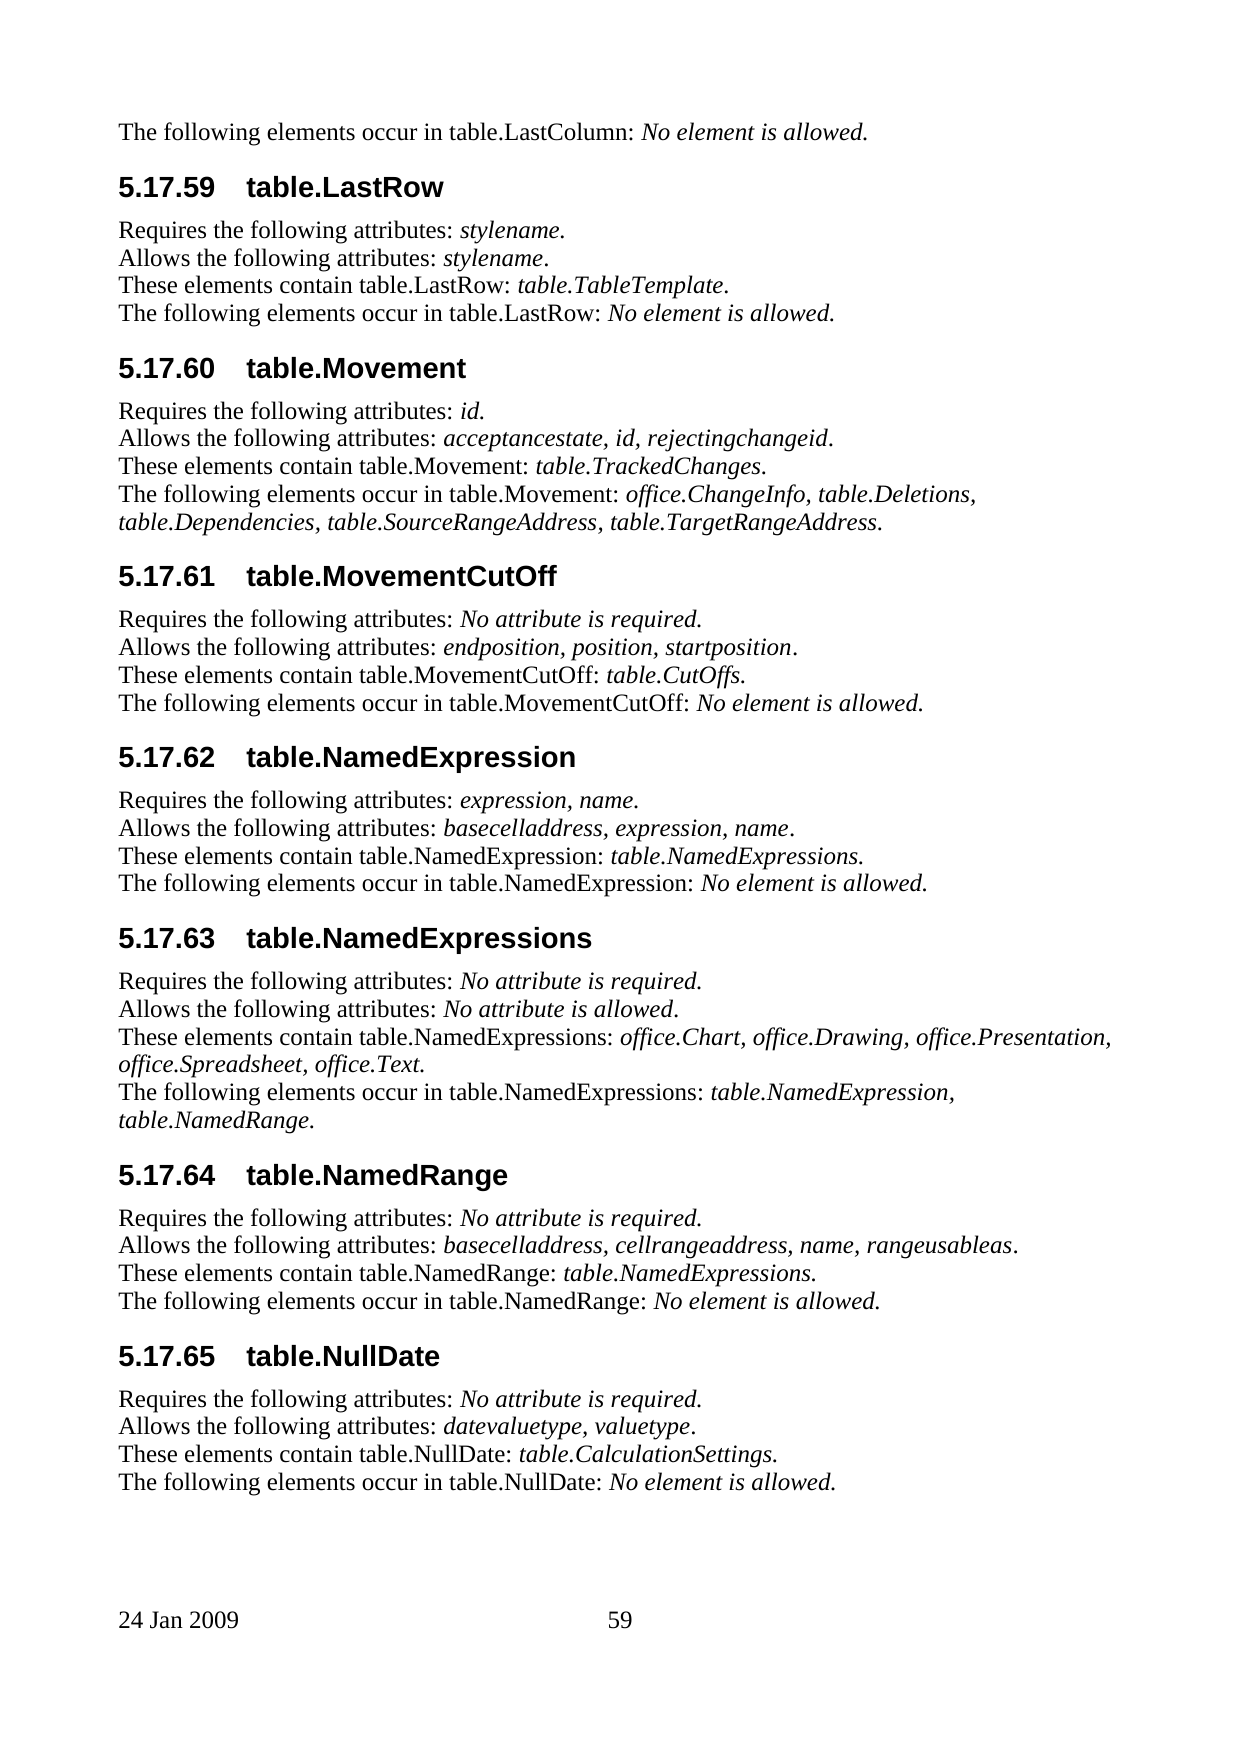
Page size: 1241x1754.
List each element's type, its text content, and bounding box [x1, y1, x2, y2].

text Allows the following attributes: basecelladdress, expression, name. [118, 814, 1122, 842]
text Allows the following attributes: basecelladdress, cellrangeaddress, name, rangeusableas. [118, 1231, 1122, 1259]
subtitle table.MovementCutOff [118, 560, 1122, 593]
text Requires the following attributes: expression, name. [118, 786, 1122, 814]
text Allows the following attributes: datevaluetype, valuetype. [118, 1412, 1122, 1440]
text The following elements occur in table.NullDate: No element is allowed. [118, 1468, 1122, 1496]
text Requires the following attributes: No attribute is required. [118, 1385, 1122, 1412]
text These elements contain table.NullDate: table.CalculationSettings. [118, 1440, 1122, 1468]
text The following elements occur in table.MovementCutOff: No element is allowed. [118, 689, 1122, 716]
text Requires the following attributes: No attribute is required. [118, 967, 1122, 995]
text These elements contain table.Movement: table.TrackedChanges. [118, 452, 1122, 480]
text The following elements occur in table.Movement: office.ChangeInfo, table.Deletions, table.Dependencies, table.SourceRangeAddress, table.TargetRangeAddress. [118, 480, 1122, 535]
text Allows the following attributes: acceptancestate, id, rejectingchangeid. [118, 424, 1122, 452]
text The following elements occur in table.NamedRange: No element is allowed. [118, 1287, 1122, 1314]
text Allows the following attributes: endposition, position, startposition. [118, 633, 1122, 661]
text The following elements occur in table.NamedExpressions: table.NamedExpression, table.NamedRange. [118, 1078, 1122, 1134]
text Requires the following attributes: No attribute is required. [118, 1204, 1122, 1231]
text These elements contain table.LastRow: table.TableTemplate. [118, 271, 1122, 299]
text These elements contain table.NamedExpressions: office.Chart, office.Drawing, office.Presentation, office.Spreadsheet, office.Text. [118, 1023, 1122, 1078]
text Allows the following attributes: No attribute is allowed. [118, 995, 1122, 1023]
text These elements contain table.NamedRange: table.NamedExpressions. [118, 1259, 1122, 1287]
text These elements contain table.MovementCutOff: table.CutOffs. [118, 661, 1122, 689]
text Requires the following attributes: id. [118, 397, 1122, 424]
text The following elements occur in table.NamedExpression: No element is allowed. [118, 869, 1122, 897]
text The following elements occur in table.LastColumn: No element is allowed. [118, 118, 1122, 146]
subtitle table.NamedExpressions [118, 922, 1122, 955]
subtitle table.LastRow [118, 171, 1122, 203]
text Requires the following attributes: stylename. [118, 216, 1122, 244]
text Allows the following attributes: stylename. [118, 244, 1122, 271]
subtitle table.Movement [118, 352, 1122, 384]
subtitle table.NullDate [118, 1339, 1122, 1372]
text These elements contain table.NamedExpression: table.NamedExpressions. [118, 842, 1122, 869]
text The following elements occur in table.LastRow: No element is allowed. [118, 299, 1122, 327]
subtitle table.NamedRange [118, 1159, 1122, 1191]
text Requires the following attributes: No attribute is required. [118, 606, 1122, 633]
subtitle table.NamedExpression [118, 741, 1122, 774]
